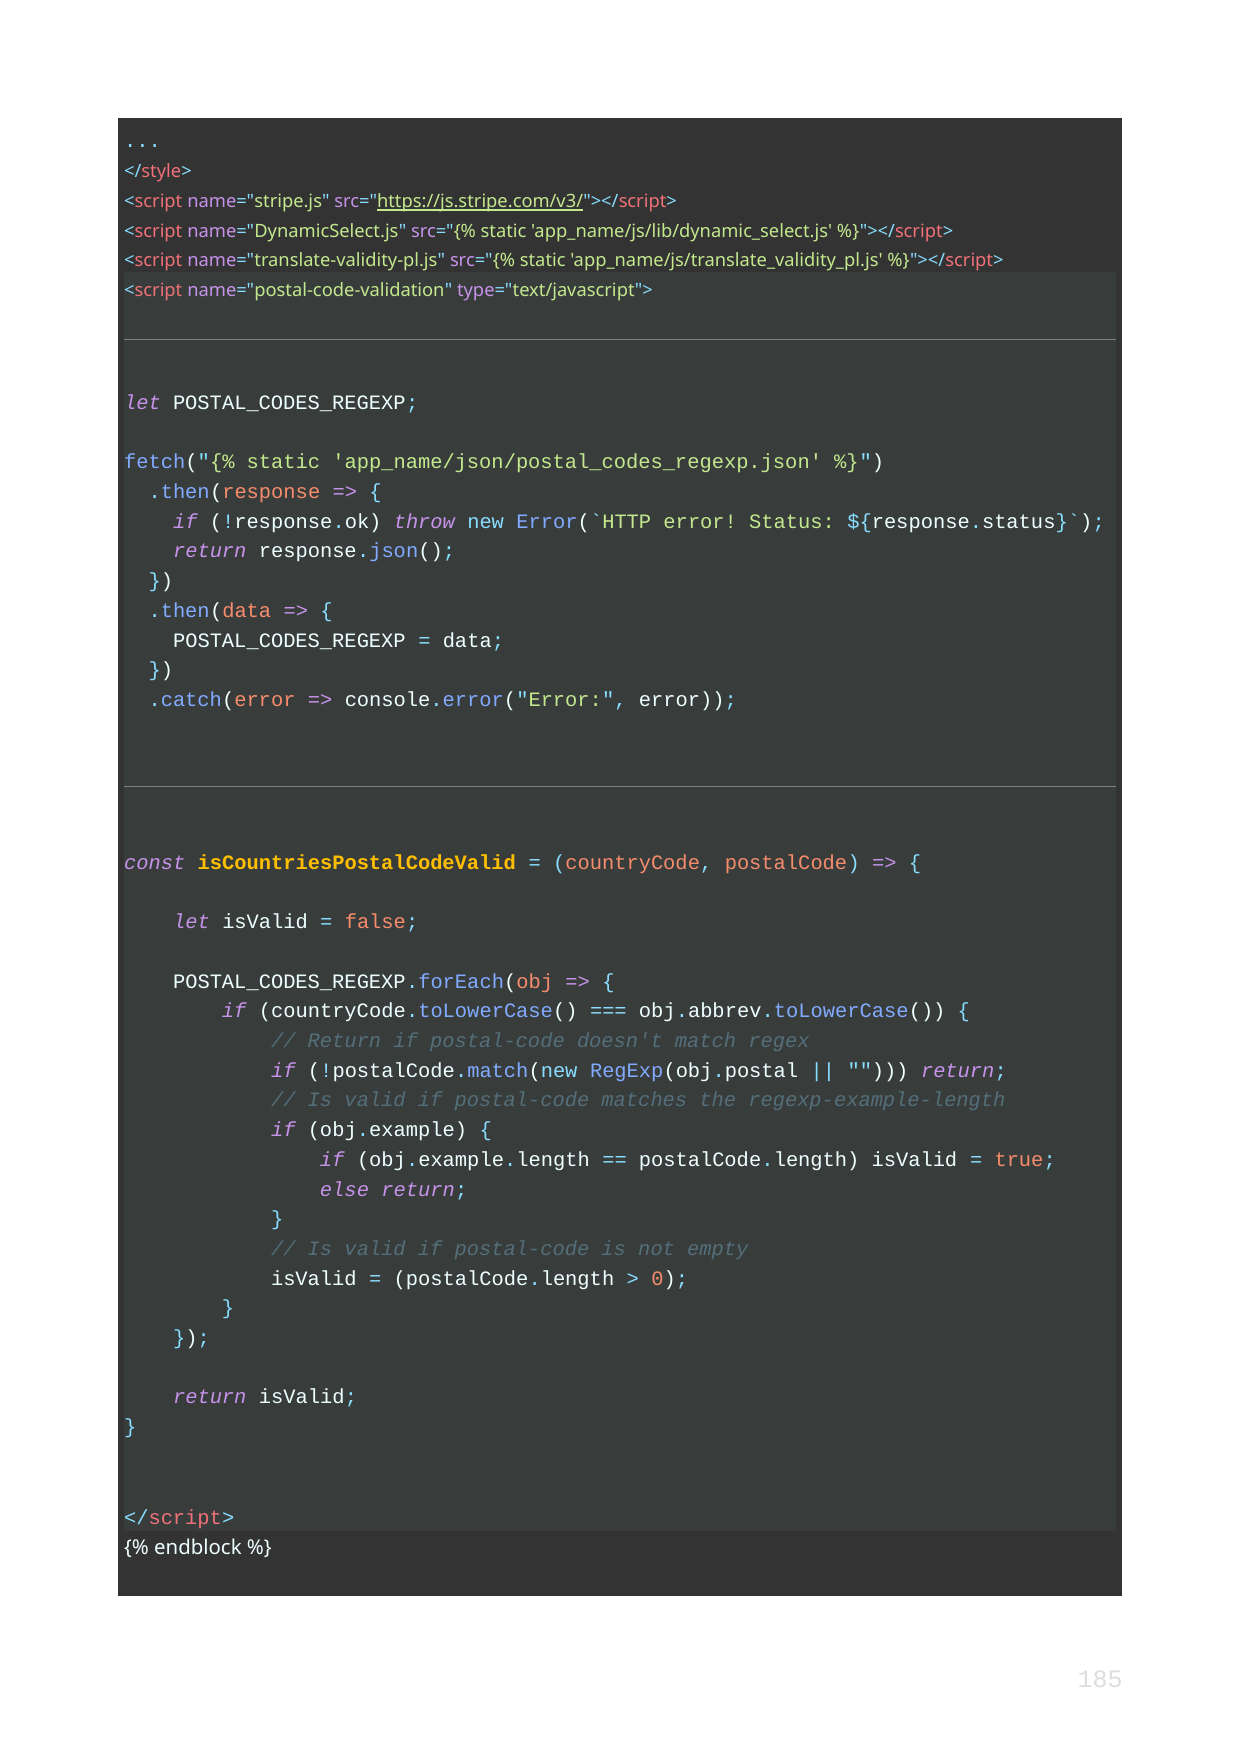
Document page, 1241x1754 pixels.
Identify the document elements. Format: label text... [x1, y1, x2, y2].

table_header ... </style> <script name="stripe.js" src="https://js.stripe.com/v3/"></script> <script name="DynamicSelect.js" src="{% static 'app_name/js/lib/dynamic_select.js' %}"></script> <script name="translate-validity-pl.js" src="{% static 'app_name/js/translate_validity_pl.js' %}"></script> <script name="postal-code-validation" type="text/javascript"> let POSTAL_CODES_REGEXP; fetch("{% static 'app_name/json/postal_codes_regexp.json' %}") .then(response => { if (!response.ok) throw new Error(`HTTP error! Status: ${response.status}`); return response.json(); }) .then(data => { POSTAL_CODES_REGEXP = data; }) .catch(error => console.error("Error:", error)); const isCountriesPostalCodeValid = (countryCode, postalCode) => { let isValid = false; POSTAL_CODES_REGEXP.forEach(obj => { if (countryCode.toLowerCase() === obj.abbrev.toLowerCase()) { // Return if postal-code doesn't match regex if (!postalCode.match(new RegExp(obj.postal || ""))) return; // Is valid if postal-code matches the regexp-example-length if (obj.example) { if (obj.example.length == postalCode.length) isValid = true; else return; } // Is valid if postal-code is not empty isValid = (postalCode.length > 0); } }); return isValid; } </script> {% endblock %} [118, 118, 1122, 1596]
